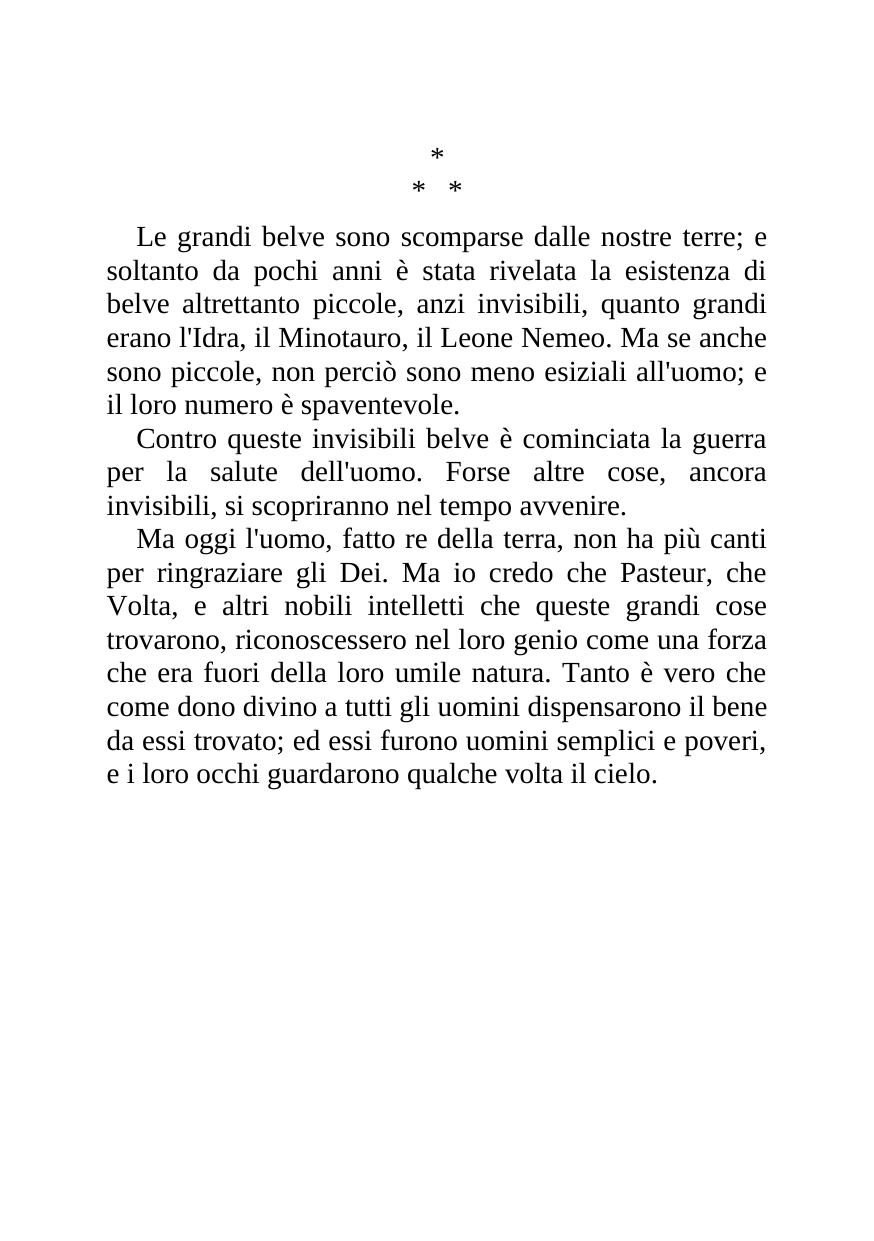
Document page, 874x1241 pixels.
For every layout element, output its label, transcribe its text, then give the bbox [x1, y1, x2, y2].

text Contro queste invisibili belve è cominciata la guerra per la salute dell'uomo. Forse altre cose, ancora invisibili, si scopriranno nel tempo avvenire. [106, 421, 768, 521]
text Ma oggi l'uomo, fatto re della terra, non ha più canti per ringraziare gli Dei. Ma io credo che Pasteur, che Volta, e altri nobili intelletti che queste grandi cose trovarono, riconoscessero nel loro genio come una forza che era fuori della loro umile natura. Tanto è vero che come dono divino a tutti gli uomini dispensarono il bene da essi trovato; ed essi furono uomini semplici e poveri, e i loro occhi guardarono qualche volta il cielo. [106, 521, 768, 790]
text Le grandi belve sono scomparse dalle nostre terre; e soltanto da pochi anni è stata rivelata la esistenza di belve altrettanto piccole, anzi invisibili, quanto grandi erano l'Idra, il Minotauro, il Leone Nemeo. Ma se anche sono piccole, non perciò sono meno esiziali all'uomo; e il loro numero è spaventevole. [106, 219, 768, 421]
text * * * [106, 140, 768, 207]
